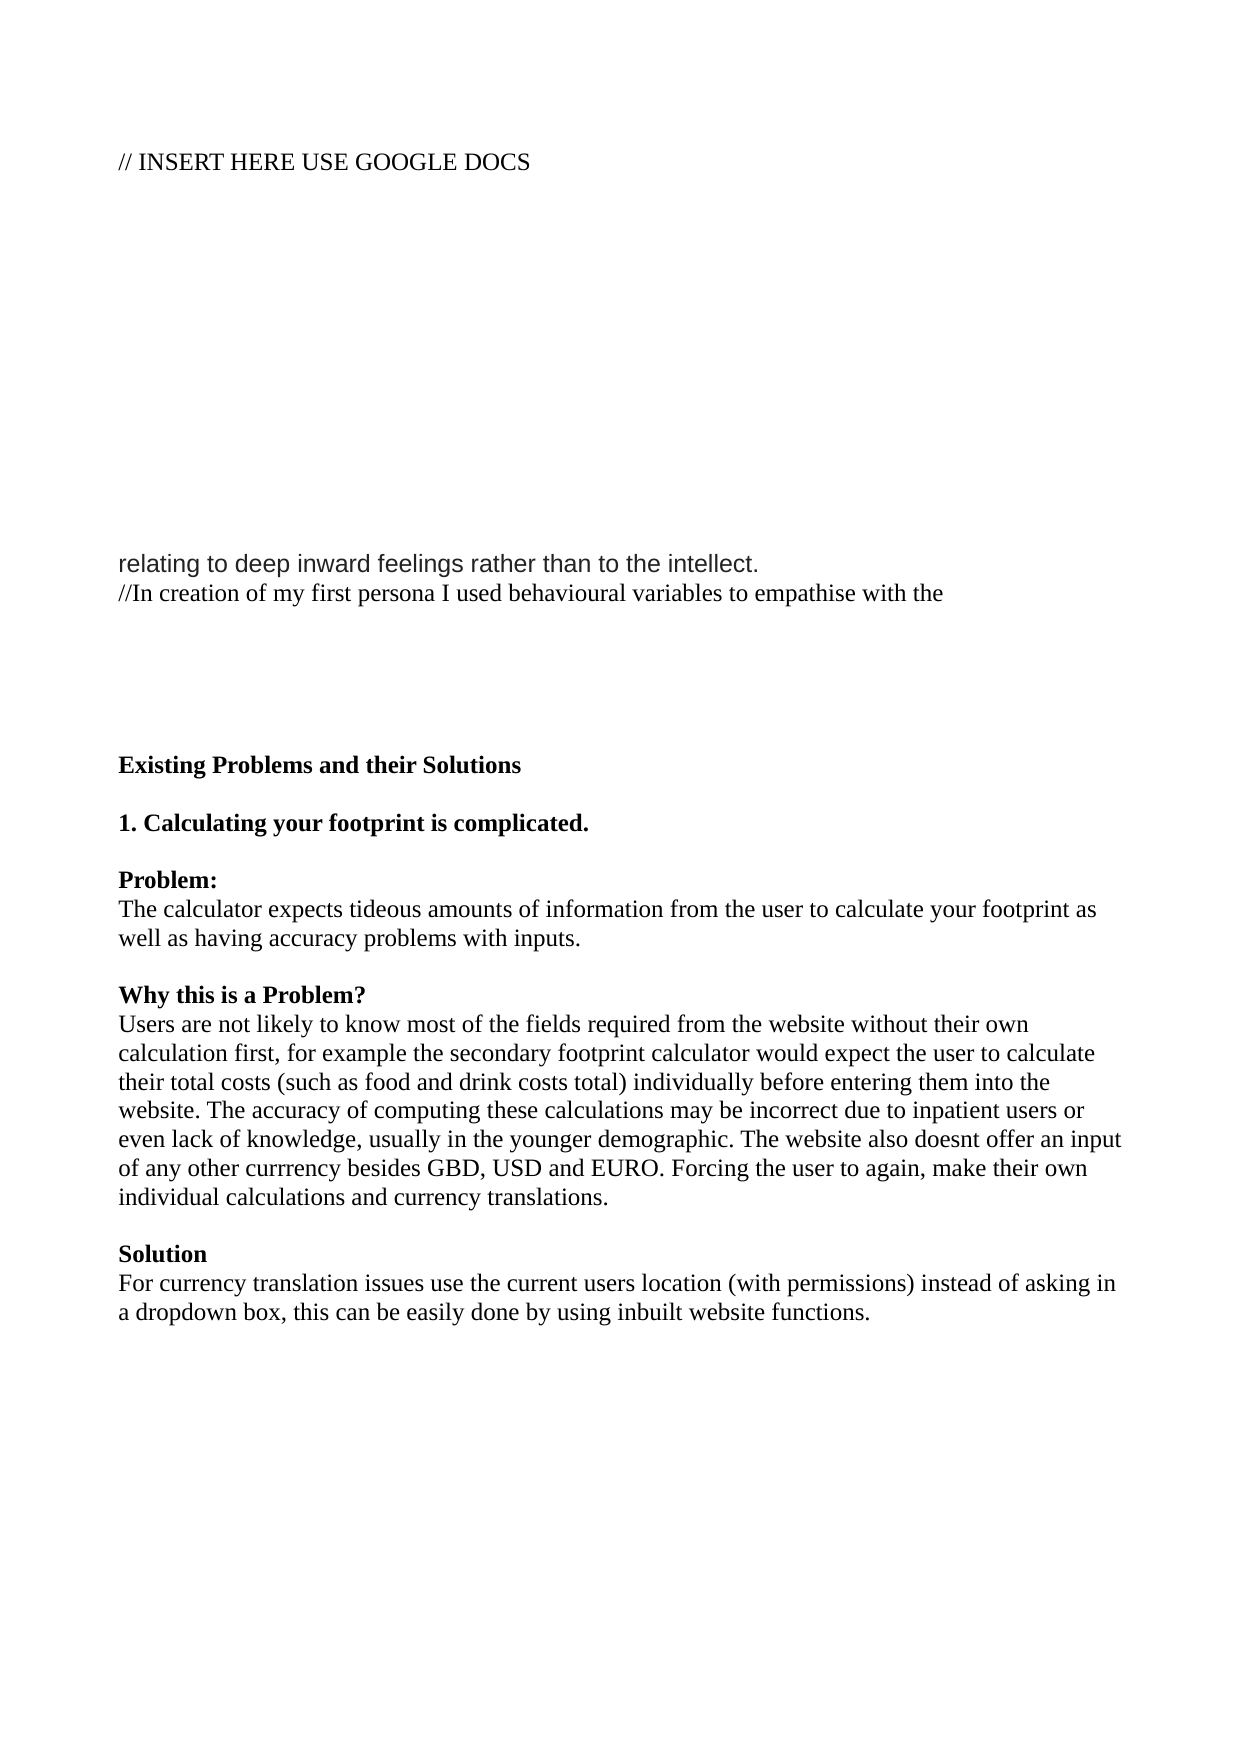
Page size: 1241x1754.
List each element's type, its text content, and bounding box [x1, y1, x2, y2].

text The calculator expects tideous amounts of information from the user to calculate your footprint as well as having accuracy problems with inputs. [118, 894, 1122, 952]
text Existing Problems and their Solutions [118, 751, 1122, 779]
text Solution [118, 1239, 1122, 1268]
text //In creation of my first persona I used behavioural variables to empathise with the [118, 578, 1122, 607]
text relating to deep inward feelings rather than to the intellect. [118, 549, 1122, 578]
text // INSERT HERE USE GOOGLE DOCS [118, 147, 1122, 176]
text Problem: [118, 866, 1122, 894]
text For currency translation issues use the current users location (with permissions) instead of asking in a dropdown box, this can be easily done by using inbuilt website functions. [118, 1268, 1122, 1326]
text 1. Calculating your footprint is complicated. [118, 808, 1122, 837]
text Why this is a Problem? [118, 981, 1122, 1009]
text Users are not likely to know most of the fields required from the website without their own calculation first, for example the secondary footprint calculator would expect the user to calculate their total costs (such as food and drink costs total) individually before entering them into the website. The accuracy of computing these calculations may be incorrect due to inpatient users or even lack of knowledge, usually in the younger demographic. The website also doesnt offer an input of any other currrency besides GBD, USD and EURO. Forcing the user to again, make their own individual calculations and currency translations. [118, 1009, 1122, 1211]
